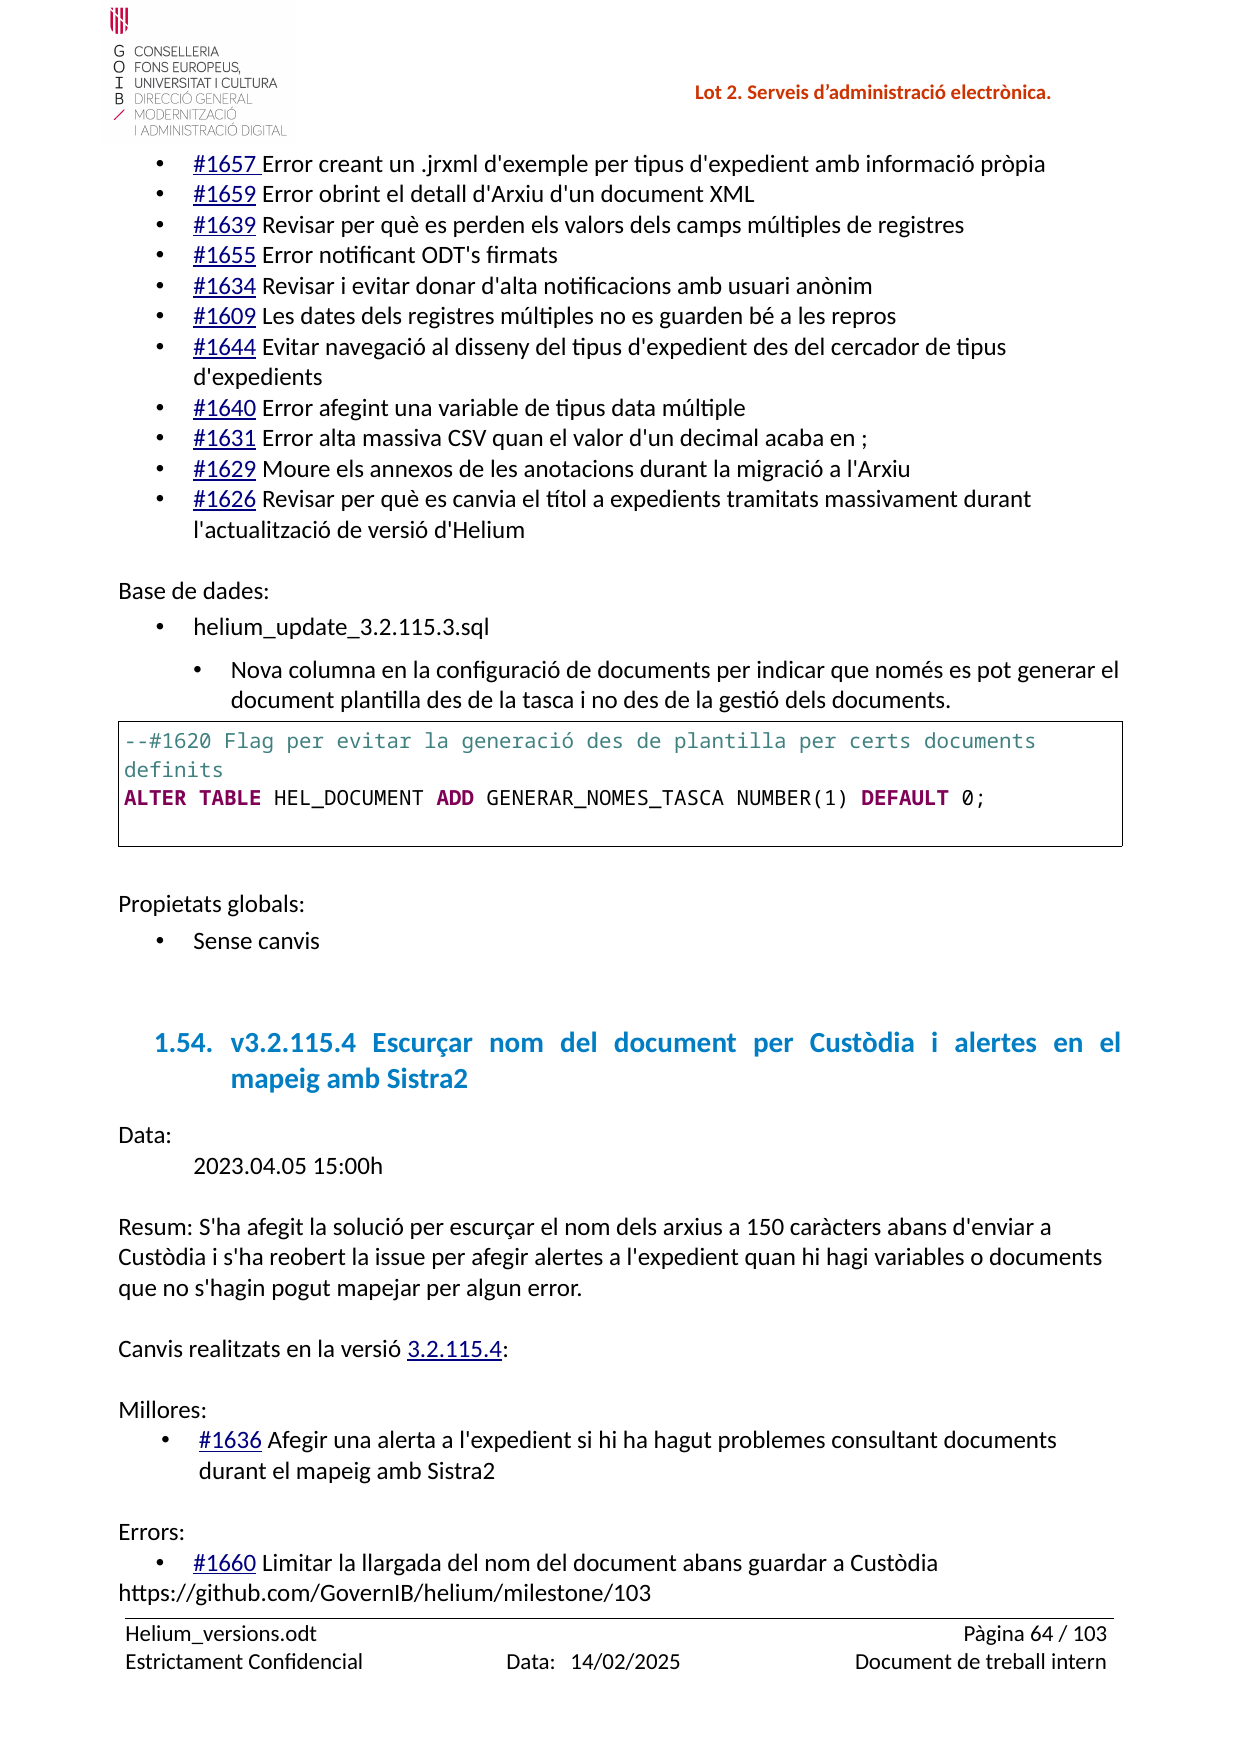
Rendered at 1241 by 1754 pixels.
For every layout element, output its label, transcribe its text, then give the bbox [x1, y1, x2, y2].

text Data: [118, 1119, 1122, 1150]
text Propietats globals: [118, 889, 1122, 919]
list #1644 Evitar navegació al disseny del tipus d'expedient des del cercador de tipus d'expedients [156, 331, 1122, 392]
list Sense canvis [156, 925, 1122, 956]
text Millores: [118, 1394, 1122, 1425]
list #1631 Error alta massiva CSV quan el valor d'un decimal acaba en ; [156, 422, 1122, 453]
list #1634 Revisar i evitar donar d'alta notificacions amb usuari anònim [156, 270, 1122, 300]
subtitle v3.2.115.4 Escurçar nom del document per Custòdia i alertes en el mapeig amb Sistra2 [153, 1024, 1122, 1096]
list #1629 Moure els annexos de les anotacions durant la migració a l'Arxiu [156, 453, 1122, 483]
list #1659 Error obrint el detall d'Arxiu d'un document XML [156, 178, 1122, 209]
list #1657 Error creant un .jrxml d'exemple per tipus d'expedient amb informació pròpia [156, 148, 1122, 178]
list Nova columna en la configuració de documents per indicar que només es pot generar el document plantilla des de la tasca i no des de la gestió dels documents. [193, 654, 1122, 715]
list helium_update_3.2.115.3.sql [156, 611, 1122, 642]
text https://github.com/GovernIB/helium/milestone/103 [118, 1577, 1122, 1608]
list #1640 Error afegint una variable de tipus data múltiple [156, 392, 1122, 422]
list #1639 Revisar per què es perden els valors dels camps múltiples de registres [156, 209, 1122, 239]
text Canvis realitzats en la versió 3.2.115.4: [118, 1333, 1122, 1364]
list #1609 Les dates dels registres múltiples no es guarden bé a les repros [156, 300, 1122, 331]
text Errors: [118, 1516, 1122, 1547]
list #1655 Error notificant ODT's firmats [156, 239, 1122, 270]
list #1660 Limitar la llargada del nom del document abans guardar a Custòdia [156, 1547, 1122, 1577]
text Base de dades: [118, 575, 1122, 606]
text Resum: S'ha afegit la solució per escurçar el nom dels arxius a 150 caràcters abans d'enviar a Custòdia i s'ha reobert la issue per afegir alertes a l'expedient quan hi hagi variables o documents que no s'hagin pogut mapejar per algun error. [118, 1211, 1122, 1303]
list #1626 Revisar per què es canvia el títol a expedients tramitats massivament durant l'actualització de versió d'Helium [156, 483, 1122, 544]
list #1636 Afegir una alerta a l'expedient si hi ha hagut problemes consultant documents durant el mapeig amb Sistra2 [161, 1425, 1122, 1486]
text 2023.04.05 15:00h [118, 1150, 1122, 1181]
table_header --#1620 Flag per evitar la generació des de plantilla per certs documents definits ALTER TABLE HEL_DOCUMENT ADD GENERAR_NOMES_TASCA NUMBER(1) DEFAULT 0; [119, 722, 1122, 846]
picture [100, 0, 297, 144]
